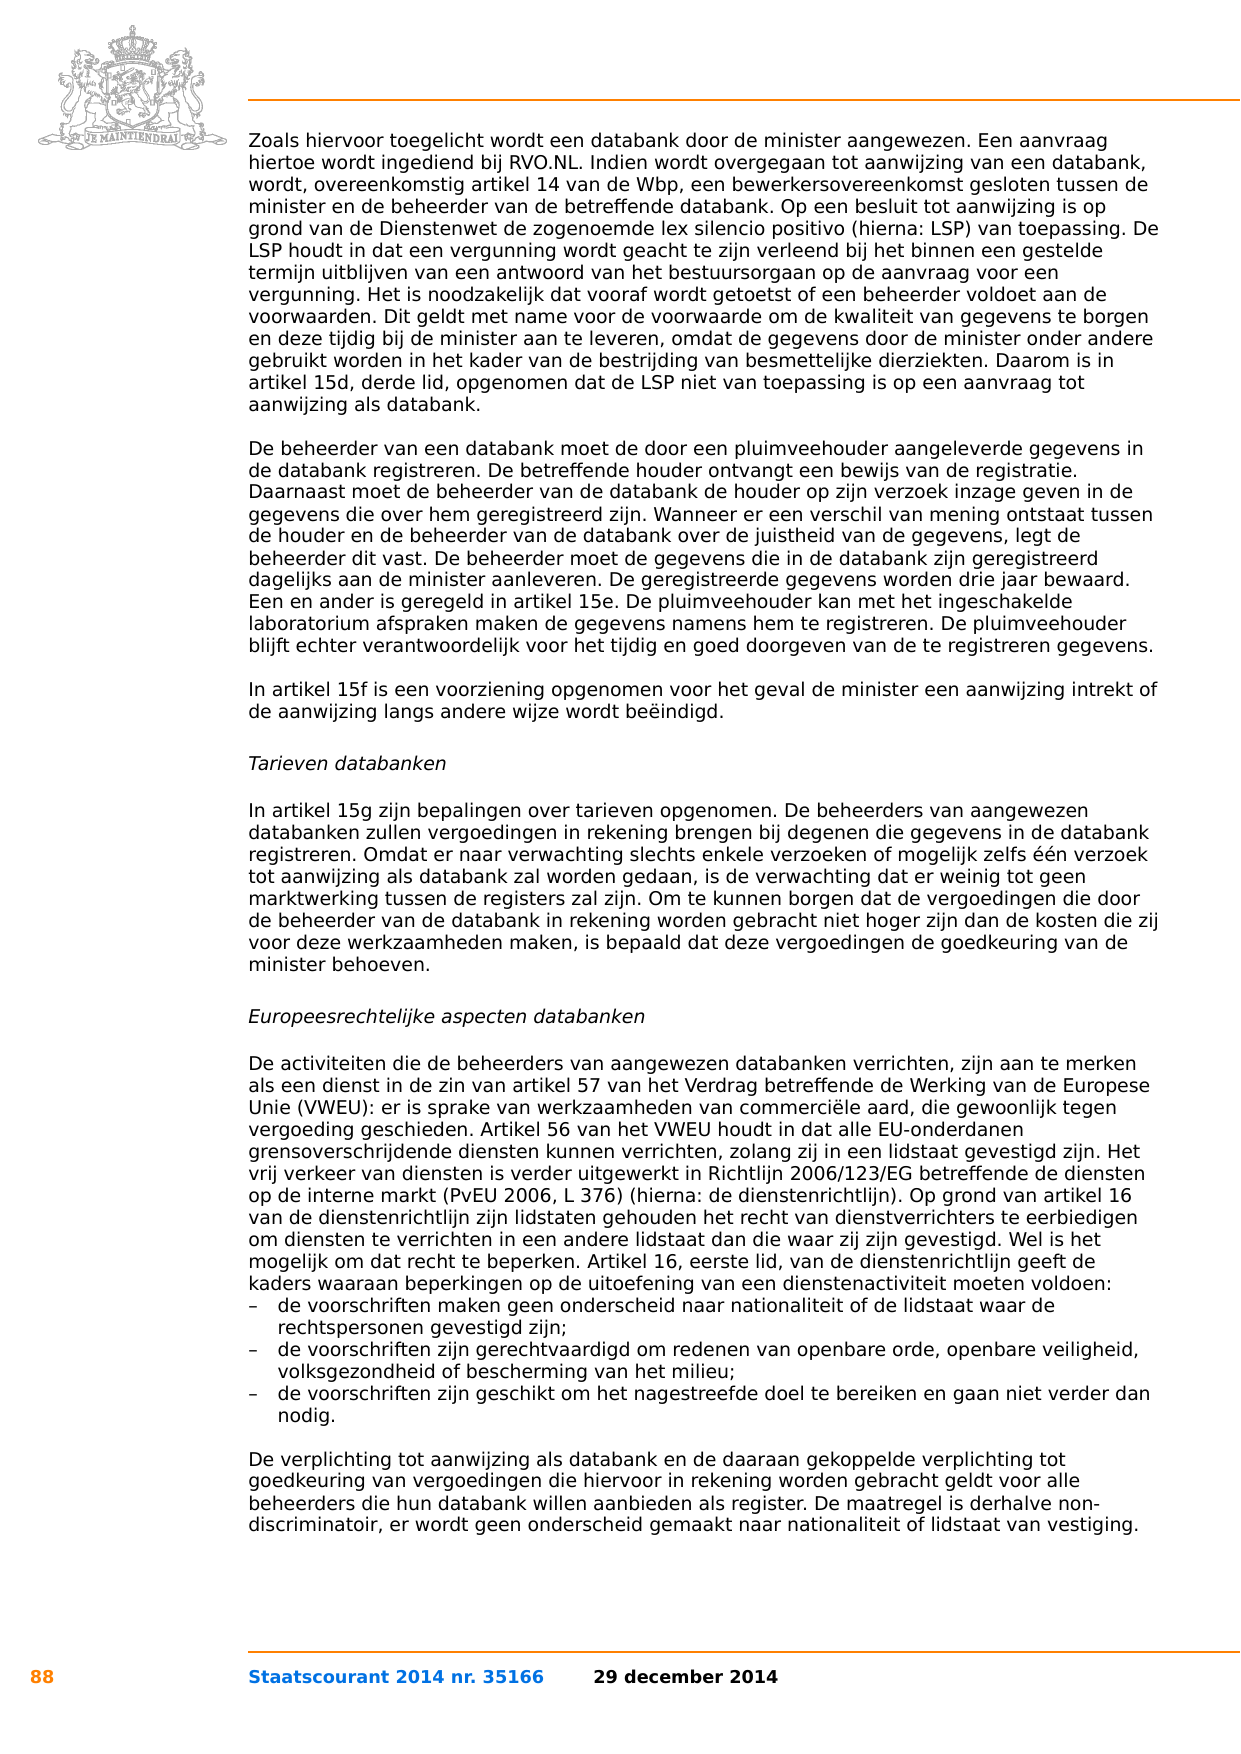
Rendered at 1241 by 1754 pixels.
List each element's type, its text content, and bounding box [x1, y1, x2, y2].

subtitle Tarieven databanken [248, 753, 1163, 775]
subtitle Europeesrechtelijke aspecten databanken [248, 1006, 1163, 1028]
picture [38, 25, 227, 150]
text De verplichting tot aanwijzing als databank en de daaraan gekoppelde verplichting tot goedkeuring van vergoedingen die hiervoor in rekening worden gebracht geldt voor alle beheerders die hun databank willen aanbieden als register. De maatregel is derhalve non-discriminatoir, er wordt geen onderscheid gemaakt naar nationaliteit of lidstaat van vestiging. [248, 1448, 1163, 1536]
text – de voorschriften zijn gerechtvaardigd om redenen van openbare orde, openbare veiligheid, volksgezondheid of bescherming van het milieu; [248, 1339, 1163, 1383]
text In artikel 15f is een voorziening opgenomen voor het geval de minister een aanwijzing intrekt of de aanwijzing langs andere wijze wordt beëindigd. [248, 679, 1163, 723]
text De activiteiten die de beheerders van aangewezen databanken verrichten, zijn aan te merken als een dienst in de zin van artikel 57 van het Verdrag betreffende de Werking van de Europese Unie (VWEU): er is sprake van werkzaamheden van commerciële aard, die gewoonlijk tegen vergoeding geschieden. Artikel 56 van het VWEU houdt in dat alle EU-onderdanen grensoverschrijdende diensten kunnen verrichten, zolang zij in een lidstaat gevestigd zijn. Het vrij verkeer van diensten is verder uitgewerkt in Richtlijn 2006/123/EG betreffende de diensten op de interne markt (PvEU 2006, L 376) (hierna: de dienstenrichtlijn). Op grond van artikel 16 van de dienstenrichtlijn zijn lidstaten gehouden het recht van dienstverrichters te eerbiedigen om diensten te verrichten in een andere lidstaat dan die waar zij zijn gevestigd. Wel is het mogelijk om dat recht te beperken. Artikel 16, eerste lid, van de dienstenrichtlijn geeft de kaders waaraan beperkingen op de uitoefening van een dienstenactiviteit moeten voldoen: [248, 1053, 1163, 1295]
text – de voorschriften maken geen onderscheid naar nationaliteit of de lidstaat waar de rechtspersonen gevestigd zijn; [248, 1295, 1163, 1339]
text De beheerder van een databank moet de door een pluimveehouder aangeleverde gegevens in de databank registreren. De betreffende houder ontvangt een bewijs van de registratie. Daarnaast moet de beheerder van de databank de houder op zijn verzoek inzage geven in de gegevens die over hem geregistreerd zijn. Wanneer er een verschil van mening ontstaat tussen de houder en de beheerder van de databank over de juistheid van de gegevens, legt de beheerder dit vast. De beheerder moet de gegevens die in de databank zijn geregistreerd dagelijks aan de minister aanleveren. De geregistreerde gegevens worden drie jaar bewaard. Een en ander is geregeld in artikel 15e. De pluimveehouder kan met het ingeschakelde laboratorium afspraken maken de gegevens namens hem te registreren. De pluimveehouder blijft echter verantwoordelijk voor het tijdig en goed doorgeven van de te registreren gegevens. [248, 437, 1163, 657]
text Zoals hiervoor toegelicht wordt een databank door de minister aangewezen. Een aanvraag hiertoe wordt ingediend bij RVO.NL. Indien wordt overgegaan tot aanwijzing van een databank, wordt, overeenkomstig artikel 14 van de Wbp, een bewerkersovereenkomst gesloten tussen de minister en de beheerder van de betreffende databank. Op een besluit tot aanwijzing is op grond van de Dienstenwet de zogenoemde lex silencio positivo (hierna: LSP) van toepassing. De LSP houdt in dat een vergunning wordt geacht te zijn verleend bij het binnen een gestelde termijn uitblijven van een antwoord van het bestuursorgaan op de aanvraag voor een vergunning. Het is noodzakelijk dat vooraf wordt getoetst of een beheerder voldoet aan de voorwaarden. Dit geldt met name voor de voorwaarde om de kwaliteit van gegevens te borgen en deze tijdig bij de minister aan te leveren, omdat de gegevens door de minister onder andere gebruikt worden in het kader van de bestrijding van besmettelijke dierziekten. Daarom is in artikel 15d, derde lid, opgenomen dat de LSP niet van toepassing is op een aanvraag tot aanwijzing als databank. [248, 130, 1163, 416]
text In artikel 15g zijn bepalingen over tarieven opgenomen. De beheerders van aangewezen databanken zullen vergoedingen in rekening brengen bij degenen die gegevens in de databank registreren. Omdat er naar verwachting slechts enkele verzoeken of mogelijk zelfs één verzoek tot aanwijzing als databank zal worden gedaan, is de verwachting dat er weinig tot geen marktwerking tussen de registers zal zijn. Om te kunnen borgen dat de vergoedingen die door de beheerder van de databank in rekening worden gebracht niet hoger zijn dan de kosten die zij voor deze werkzaamheden maken, is bepaald dat deze vergoedingen de goedkeuring van de minister behoeven. [248, 800, 1163, 976]
text – de voorschriften zijn geschikt om het nagestreefde doel te bereiken en gaan niet verder dan nodig. [248, 1383, 1163, 1427]
